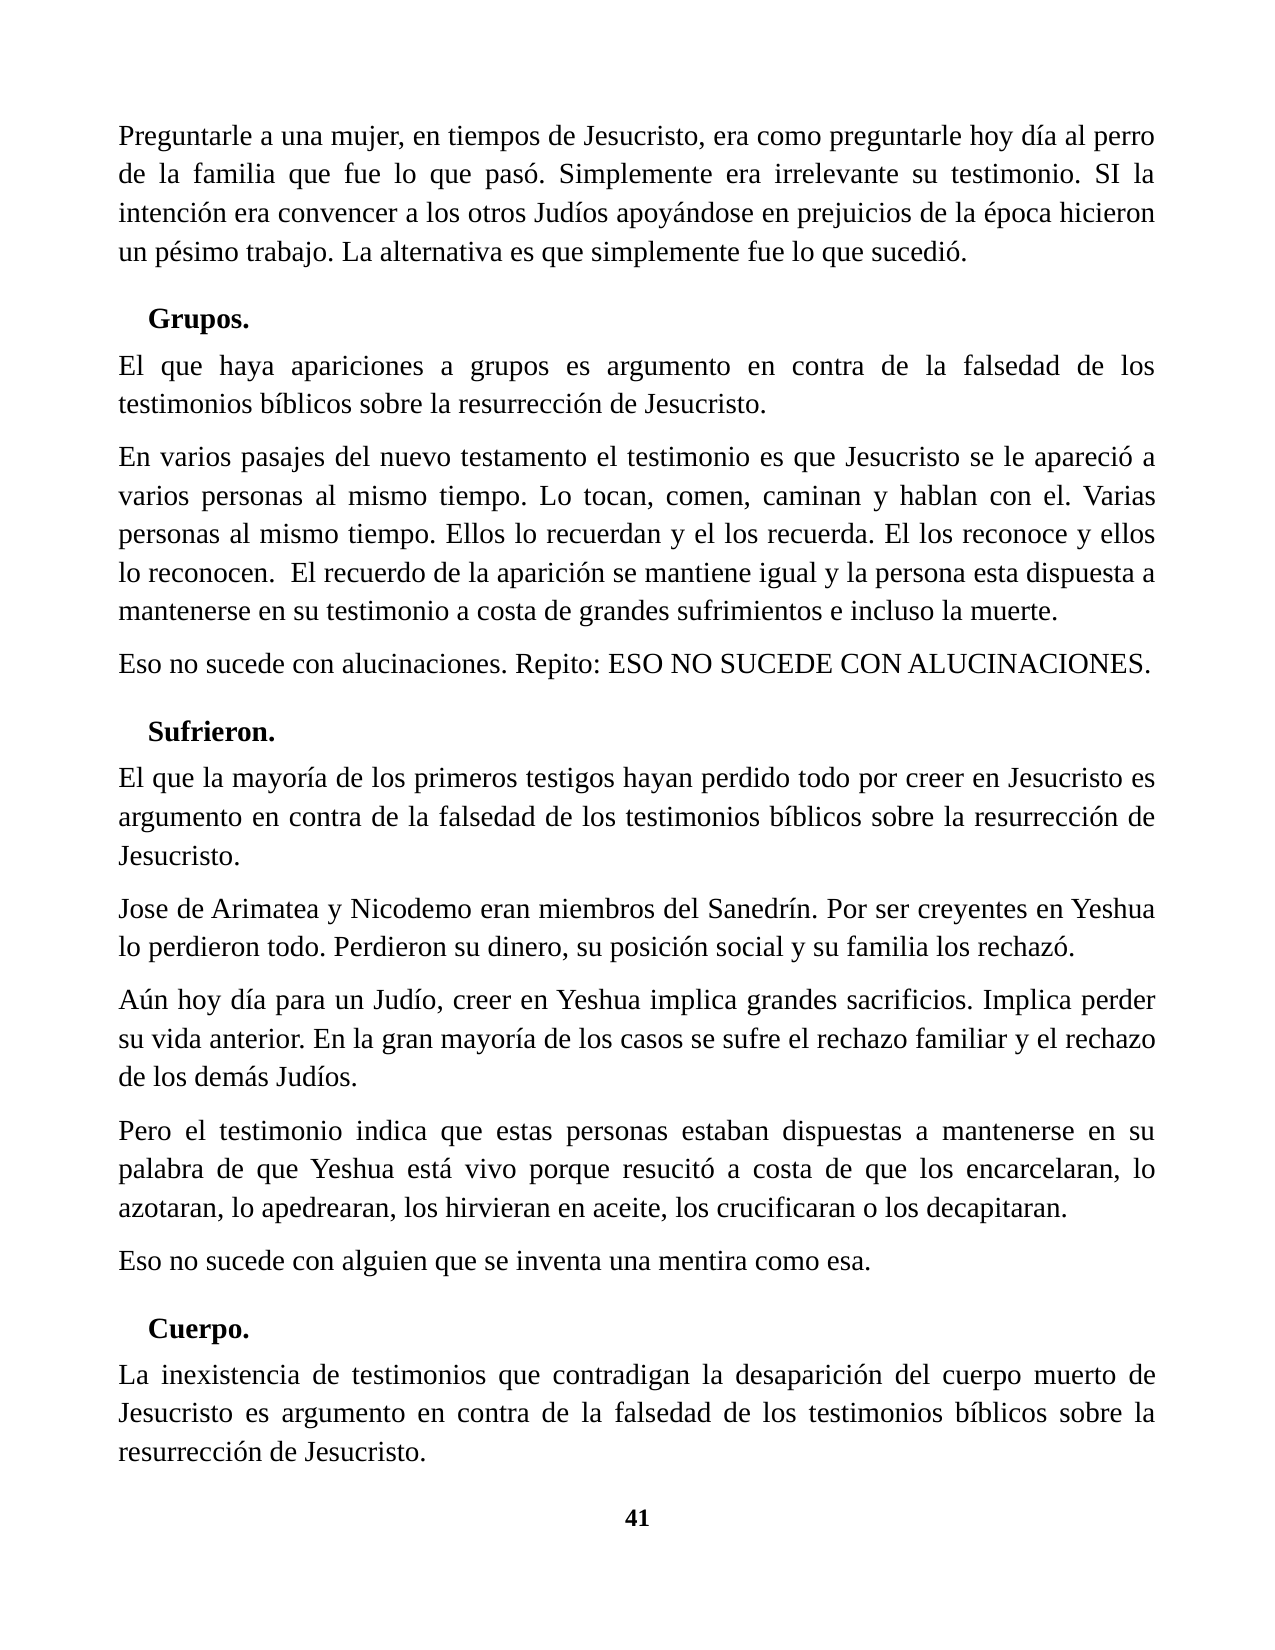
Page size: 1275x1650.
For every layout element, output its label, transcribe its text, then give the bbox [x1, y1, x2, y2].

text El que la mayoría de los primeros testigos hayan perdido todo por creer en Jesucristo es argumento en contra de la falsedad de los testimonios bíblicos sobre la resurrección de Jesucristo. [118, 761, 1157, 871]
subtitle Grupos. [148, 301, 1157, 335]
text Eso no sucede con alucinaciones. Repito: ESO NO SUCEDE CON ALUCINACIONES. [118, 647, 1157, 680]
text Pero el testimonio indica que estas personas estaban dispuestas a mantenerse en su palabra de que Yeshua está vivo porque resucitó a costa de que los encarcelaran, lo azotaran, lo apedrearan, los hirvieran en aceite, los crucificaran o los decapitaran. [118, 1113, 1157, 1223]
text Preguntarle a una mujer, en tiempos de Jesucristo, era como preguntarle hoy día al perro de la familia que fue lo que pasó. Simplemente era irrelevante su testimonio. SI la intención era convencer a los otros Judíos apoyándose en prejuicios de la época hicieron un pésimo trabajo. La alternativa es que simplemente fue lo que sucedió. [118, 118, 1157, 267]
text Eso no sucede con alguien que se inventa una mentira como esa. [118, 1243, 1157, 1276]
text Jose de Arimatea y Nicodemo eran miembros del Sanedrín. Por ser creyentes en Yeshua lo perdieron todo. Perdieron su dinero, su posición social y su familia los rechazó. [118, 891, 1157, 963]
text El que haya apariciones a grupos es argumento en contra de la falsedad de los testimonios bíblicos sobre la resurrección de Jesucristo. [118, 348, 1157, 420]
subtitle Cuerpo. [148, 1311, 1157, 1344]
text La inexistencia de testimonios que contradigan la desaparición del cuerpo muerto de Jesucristo es argumento en contra de la falsedad de los testimonios bíblicos sobre la resurrección de Jesucristo. [118, 1357, 1157, 1467]
text Aún hoy día para un Judío, creer en Yeshua implica grandes sacrificios. Implica perder su vida anterior. En la gran mayoría de los casos se sufre el rechazo familiar y el rechazo de los demás Judíos. [118, 982, 1157, 1093]
subtitle Sufrieron. [148, 714, 1157, 748]
text En varios pasajes del nuevo testamento el testimonio es que Jesucristo se le apareció a varios personas al mismo tiempo. Lo tocan, comen, caminan y hablan con el. Varias personas al mismo tiempo. Ellos lo recuerdan y el los recuerda. El los reconoce y ellos lo reconocen. El recuerdo de la aparición se mantiene igual y la persona esta dispuesta a mantenerse en su testimonio a costa de grandes sufrimientos e incluso la muerte. [118, 439, 1157, 627]
